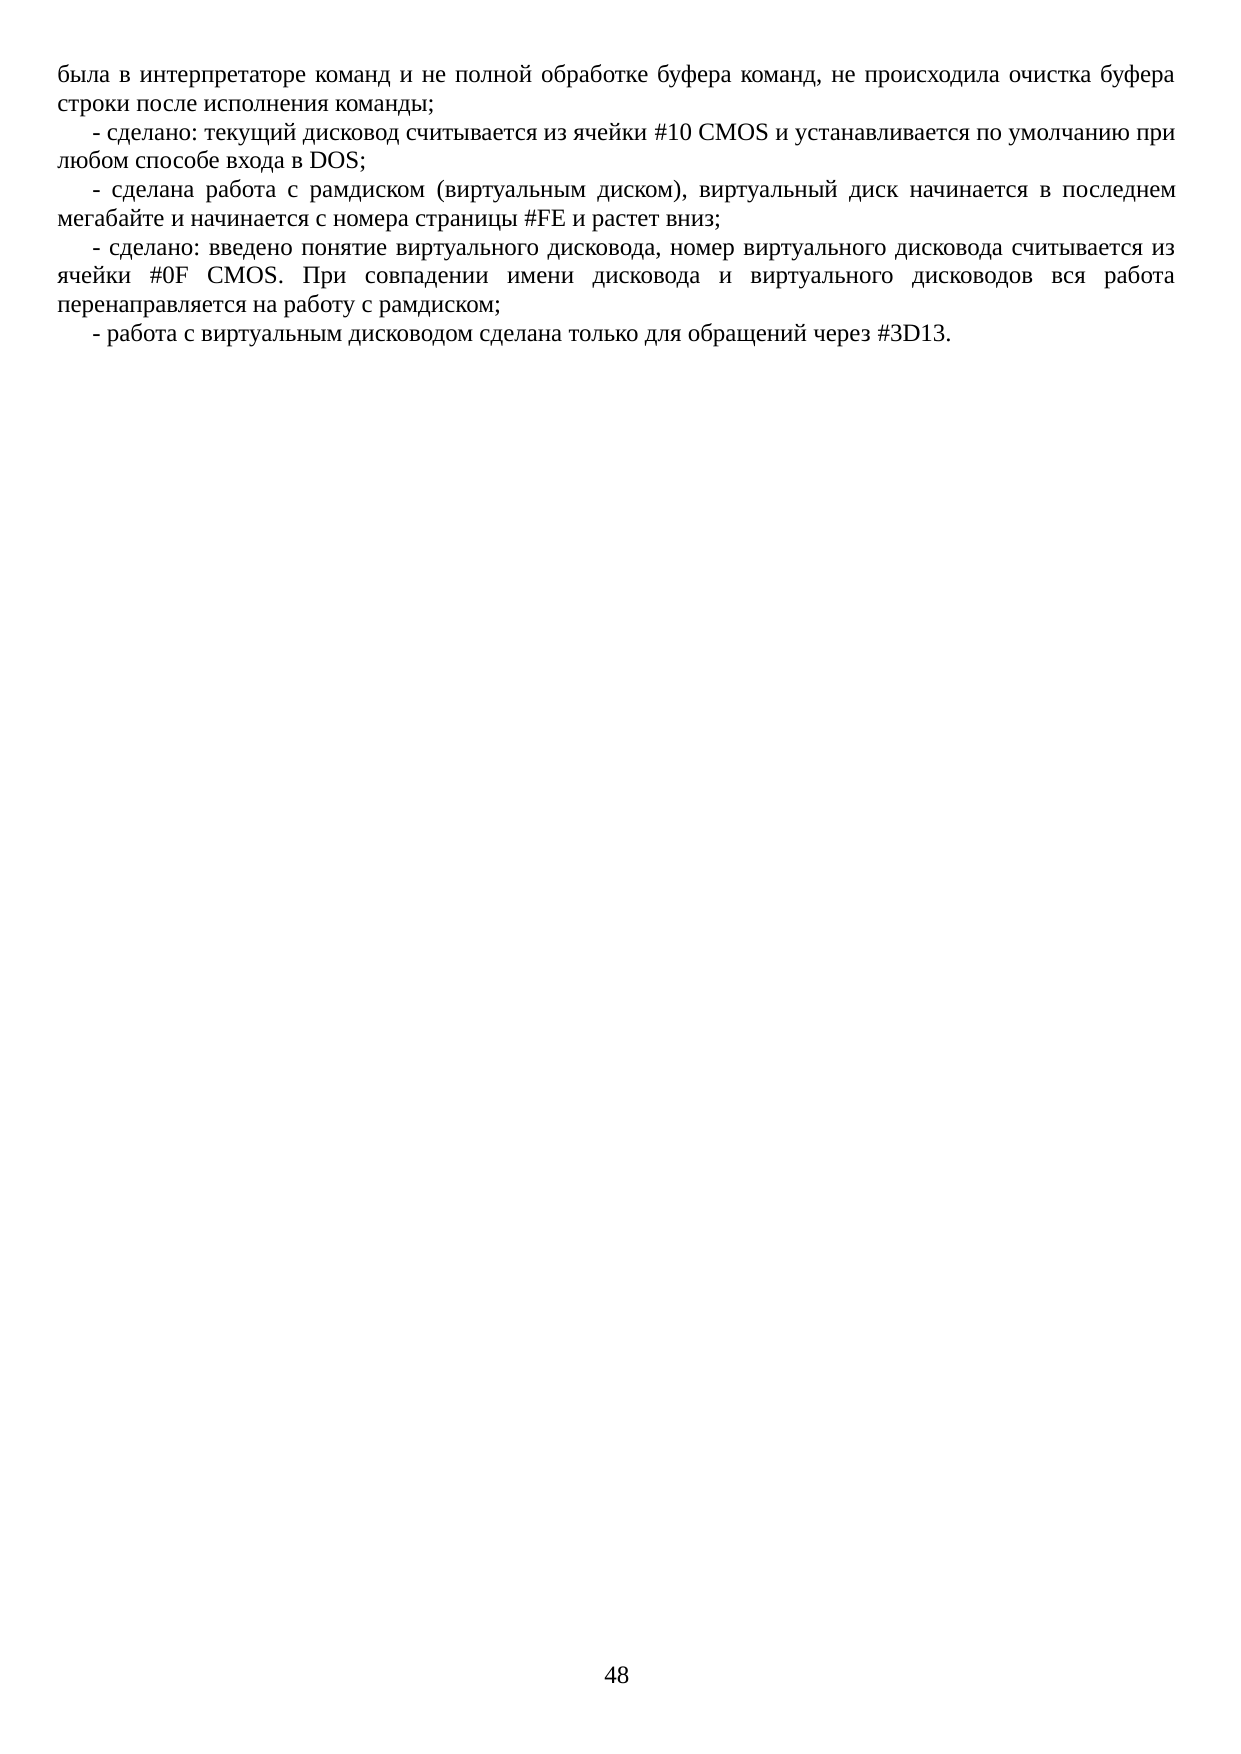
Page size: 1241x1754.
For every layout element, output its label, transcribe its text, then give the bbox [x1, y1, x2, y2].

text - работа с виртуальным дисководом сделана только для обращений через #3D13. [57, 318, 1176, 347]
text - сделана работа с рамдиском (виртуальным диском), виртуальный диск начинается в последнем мегабайте и начинается с номера страницы #FE и растет вниз; [57, 174, 1176, 232]
text - сделано: текущий дисковод считывается из ячейки #10 CMOS и устанавливается по умолчанию при любом способе входа в DOS; [57, 117, 1176, 174]
text была в интерпретаторе команд и не полной обработке буфера команд, не происходила очистка буфера строки после исполнения команды; [57, 59, 1176, 117]
text - сделано: введено понятие виртуального дисковода, номер виртуального дисковода считывается из ячейки #0F CMOS. При совпадении имени дисковода и виртуального дисководов вся работа перенаправляется на работу с рамдиском; [57, 232, 1176, 318]
